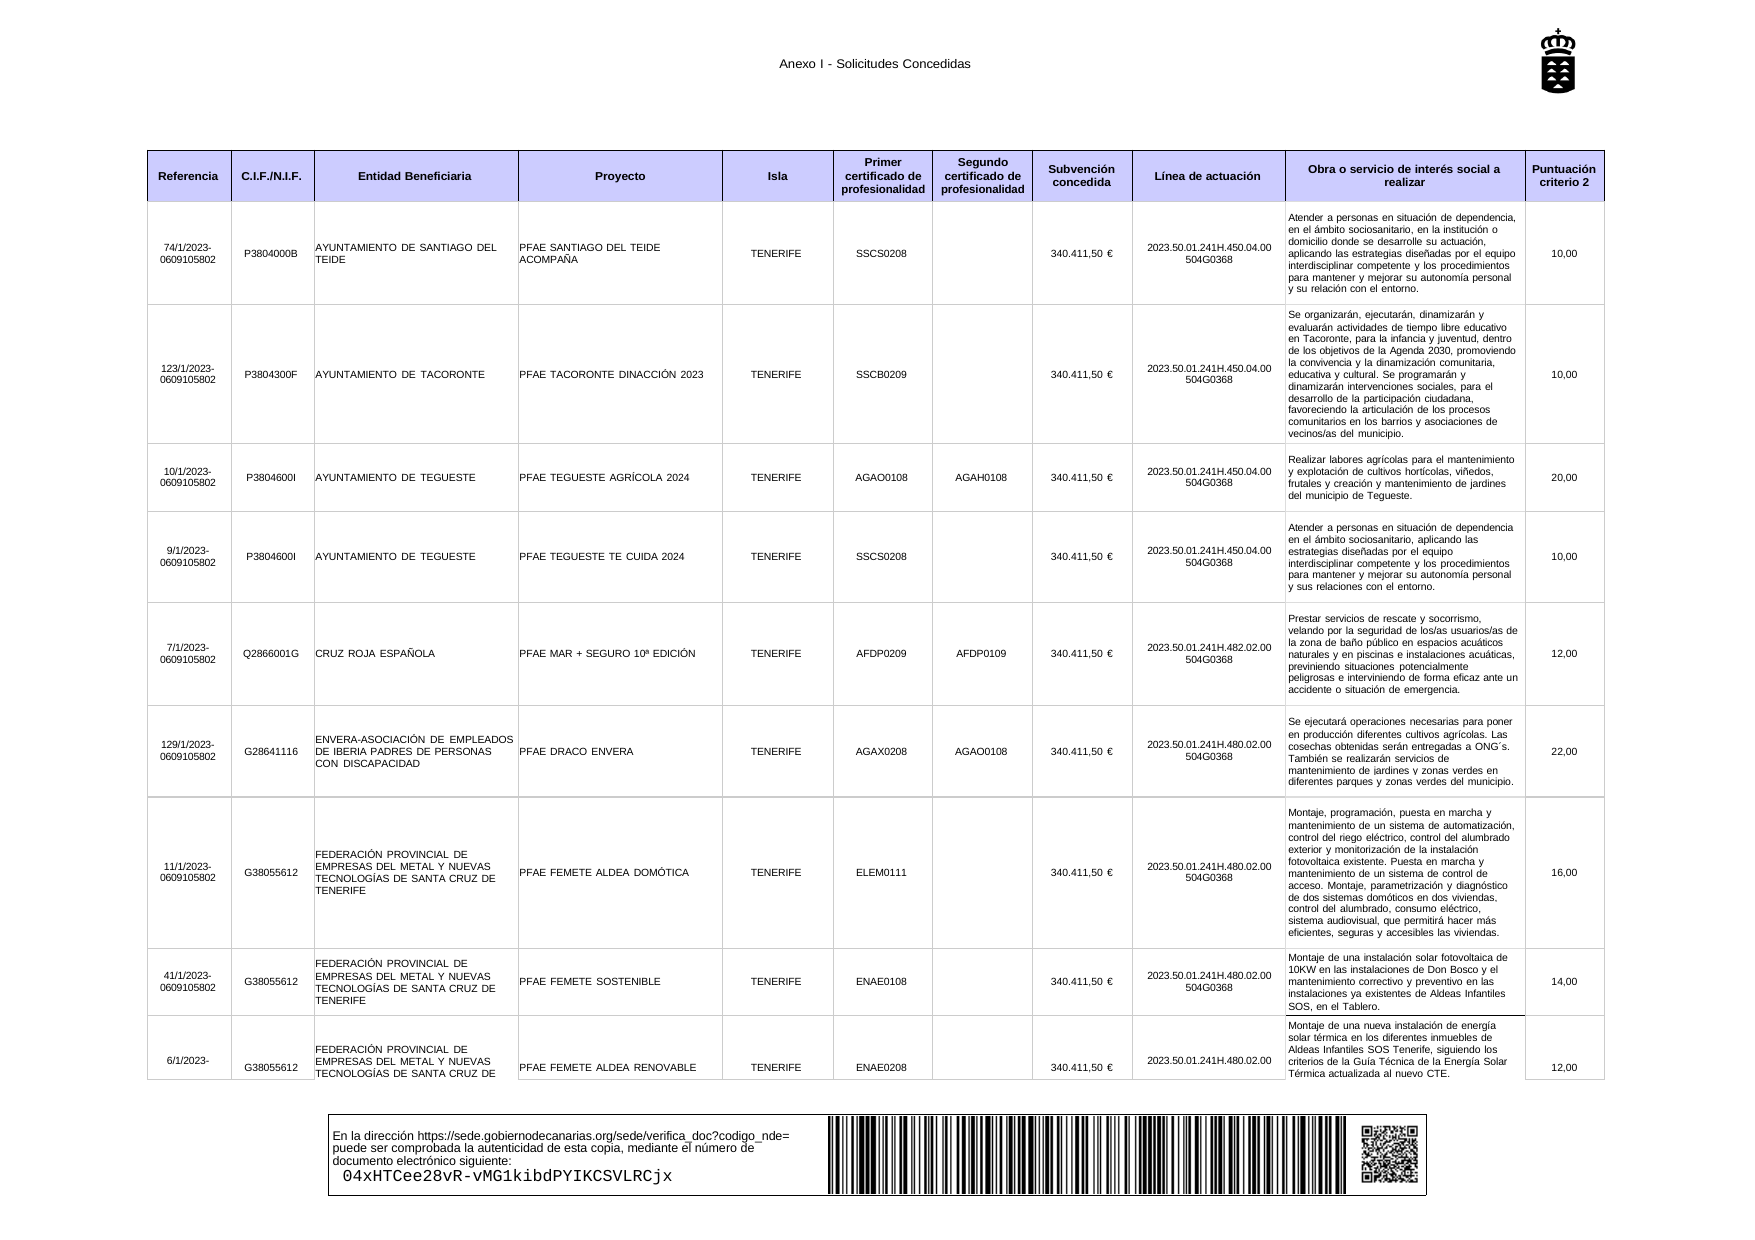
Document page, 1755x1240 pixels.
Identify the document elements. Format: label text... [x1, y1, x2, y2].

table_cell 2023.50.01.241H.450.04.00 504G0368 [1133, 512, 1285, 602]
table_cell TENERIFE [723, 305, 833, 443]
table_cell TENERIFE [723, 798, 833, 947]
table_cell TENERIFE [723, 512, 833, 602]
table_cell Se organizarán, ejecutarán, dinamizarán y [1286, 305, 1525, 321]
table_cell AYUNTAMIENTO DE TEGUESTE [315, 444, 518, 511]
table_cell en el ámbito sociosanitario, en la institución o [1286, 224, 1525, 235]
table_cell 340.411,50 € [1033, 949, 1132, 1015]
table_cell 2023.50.01.241H.480.02.00 504G0368 [1133, 949, 1285, 1015]
table_cell peligrosas e interviniendo de forma eficaz ante un [1286, 672, 1525, 683]
table_cell domicilio donde se desarrolle su actuación, aplicando las estrategias diseñadas por el equipo interdisciplinar competente y los procedimientos [1286, 235, 1525, 271]
table_cell CRUZ ROJA ESPAÑOLA [315, 603, 518, 705]
table_cell para mantener y mejorar su autonomía personal [1286, 271, 1525, 283]
table_cell 340.411,50 € [1033, 444, 1132, 511]
table_cell vecinos/as del municipio. [1286, 428, 1525, 443]
table_cell 10,00 [1526, 512, 1604, 602]
table_cell diferentes parques y zonas verdes del municipio. [1286, 775, 1525, 796]
table_cell PFAE FEMETE ALDEA DOMÓTICA [519, 798, 722, 947]
table_cell AYUNTAMIENTO DE TACORONTE [315, 305, 518, 443]
table_cell favoreciendo la articulación de los procesos [1286, 404, 1525, 416]
table_cell [933, 1016, 1032, 1079]
table_cell PFAE FEMETE SOSTENIBLE [519, 949, 722, 1015]
table_cell 340.411,50 € [1033, 1016, 1132, 1079]
table_cell estrategias diseñadas por el equipo interdisciplinar competente y los procedimientos [1286, 545, 1525, 568]
table_cell eficientes, seguras y accesibles las viviendas. [1286, 926, 1525, 947]
table_cell TENERIFE [723, 706, 833, 796]
table_cell 340.411,50 € [1033, 305, 1132, 443]
table_cell 10,00 [1526, 202, 1604, 304]
table_cell 11/1/2023- 0609105802 [148, 798, 231, 947]
table_cell [933, 305, 1032, 443]
table_cell FEDERACIÓN PROVINCIAL DE EMPRESAS DEL METAL Y NUEVAS TECNOLOGÍAS DE SANTA CRUZ DE TENERIFE [315, 798, 518, 947]
table_cell control del alumbrado, consumo eléctrico, [1286, 902, 1525, 914]
table_cell 20,00 [1526, 444, 1604, 511]
table_cell [933, 949, 1032, 1015]
table_header Primer certificado de profesionalidad [834, 151, 932, 201]
table_cell y explotación de cultivos hortícolas, viñedos, frutales y creación y mantenimiento de jardines [1286, 465, 1525, 489]
table_cell solar térmica en los diferentes inmuebles de [1286, 1031, 1525, 1043]
table_header Entidad Beneficiaria [315, 151, 518, 201]
table_cell y sus relaciones con el entorno. [1286, 580, 1525, 602]
table_cell AGAX0208 [834, 706, 932, 796]
table_cell 340.411,50 € [1033, 512, 1132, 602]
table_cell SSCS0208 [834, 202, 932, 304]
table_cell la zona de baño público en espacios acuáticos naturales y en piscinas e instalaciones acuáticas, previniendo situaciones potencialmente [1286, 636, 1525, 672]
table_cell AYUNTAMIENTO DE TEGUESTE [315, 512, 518, 602]
table_cell TENERIFE [723, 444, 833, 511]
table_cell Montaje, programación, puesta en marcha y [1286, 798, 1525, 819]
table_cell Prestar servicios de rescate y socorrismo, [1286, 603, 1525, 624]
table_cell en el ámbito sociosanitario, aplicando las [1286, 533, 1525, 545]
table_cell G38055612 [232, 949, 314, 1015]
table_cell mantenimiento de un sistema de automatización, [1286, 819, 1525, 831]
table_cell ELEM0111 [834, 798, 932, 947]
table_cell 14,00 [1526, 949, 1604, 1015]
table_cell 340.411,50 € [1033, 202, 1132, 304]
table_header Proyecto [519, 151, 722, 201]
table_cell P3804600I [232, 512, 314, 602]
table_cell 2023.50.01.241H.482.02.00 504G0368 [1133, 603, 1285, 705]
table_cell EMPRESAS DEL METAL Y NUEVAS TECNOLOGÍAS DE SANTA CRUZ DE [315, 1055, 518, 1079]
table_cell 10/1/2023- 0609105802 [148, 444, 231, 511]
table_cell Q2866001G [232, 603, 314, 705]
table_cell Se ejecutará operaciones necesarias para poner [1286, 706, 1525, 727]
table_cell PFAE FEMETE ALDEA RENOVABLE [519, 1016, 722, 1079]
table_cell 10,00 [1526, 305, 1604, 443]
table_cell del municipio de Tegueste. [1286, 489, 1525, 511]
table_cell [933, 202, 1032, 304]
table_cell TENERIFE [723, 603, 833, 705]
table_cell 74/1/2023- 0609105802 [148, 202, 231, 304]
table_cell SSCB0209 [834, 305, 932, 443]
table_cell 12,00 [1526, 1016, 1604, 1079]
table_cell 12,00 [1526, 603, 1604, 705]
table_cell PFAE TACORONTE DINACCIÓN 2023 [519, 305, 722, 443]
table_cell 123/1/2023- 0609105802 [148, 305, 231, 443]
table_cell criterios de la Guía Técnica de la Energía Solar Térmica actualizada al nuevo CTE. [1286, 1055, 1525, 1079]
table_cell PFAE SANTIAGO DEL TEIDE ACOMPAÑA [519, 202, 722, 304]
table_cell control del riego eléctrico, control del alumbrado [1286, 831, 1525, 843]
table_cell PFAE TEGUESTE AGRÍCOLA 2024 [519, 444, 722, 511]
table_cell 2023.50.01.241H.450.04.00 504G0368 [1133, 444, 1285, 511]
table_cell 7/1/2023- 0609105802 [148, 603, 231, 705]
table_cell exterior y monitorización de la instalación fotovoltaica existente. Puesta en marcha y mantenimiento de un sistema de control de acceso. Montaje, parametrización y diagnóstico de dos sistemas domóticos en dos viviendas, [1286, 843, 1525, 902]
table_cell Montaje de una nueva instalación de energía [1286, 1016, 1525, 1031]
table_cell en Tacoronte, para la infancia y juventud, dentro [1286, 333, 1525, 344]
table_cell 2023.50.01.241H.480.02.00 504G0368 [1133, 798, 1285, 947]
table_cell FEDERACIÓN PROVINCIAL DE [315, 1016, 518, 1055]
table_cell comunitarios en los barrios y asociaciones de [1286, 416, 1525, 427]
table_cell [933, 512, 1032, 602]
table_header Segundo certificado de profesionalidad [933, 151, 1032, 201]
table_cell Montaje de una instalación solar fotovoltaica de 10KW en las instalaciones de Don Bosco y el mantenimiento correctivo y preventivo en las instalaciones ya existentes de Aldeas Infantiles SOS, en el Tablero. [1286, 949, 1525, 1015]
table_cell en producción diferentes cultivos agrícolas. Las cosechas obtenidas serán entregadas a ONG´s. También se realizarán servicios de mantenimiento de jardines y zonas verdes en [1286, 728, 1525, 775]
table_header Puntuación criterio 2 [1526, 151, 1604, 201]
table_header Isla [723, 151, 833, 201]
table_cell PFAE DRACO ENVERA [519, 706, 722, 796]
table_cell AGAH0108 [933, 444, 1032, 511]
table_cell PFAE TEGUESTE TE CUIDA 2024 [519, 512, 722, 602]
table_cell SSCS0208 [834, 512, 932, 602]
table_header Obra o servicio de interés social a realizar [1286, 151, 1525, 201]
table_cell AGAO0108 [933, 706, 1032, 796]
table_cell y su relación con el entorno. [1286, 283, 1525, 304]
table_cell ENAE0208 [834, 1016, 932, 1079]
table_cell P3804300F [232, 305, 314, 443]
table_cell 340.411,50 € [1033, 603, 1132, 705]
table_cell P3804600I [232, 444, 314, 511]
table_cell P3804000B [232, 202, 314, 304]
table_cell 22,00 [1526, 706, 1604, 796]
table_cell PFAE MAR + SEGURO 10ª EDICIÓN [519, 603, 722, 705]
table_cell 6/1/2023- [148, 1016, 231, 1079]
table_cell 16,00 [1526, 798, 1604, 947]
table_cell FEDERACIÓN PROVINCIAL DE EMPRESAS DEL METAL Y NUEVAS TECNOLOGÍAS DE SANTA CRUZ DE TENERIFE [315, 949, 518, 1015]
table_cell velando por la seguridad de los/as usuarios/as de [1286, 624, 1525, 636]
table_cell TENERIFE [723, 202, 833, 304]
table_cell AFDP0109 [933, 603, 1032, 705]
table_header Línea de actuación [1133, 151, 1285, 201]
table_cell 41/1/2023- 0609105802 [148, 949, 231, 1015]
table_cell desarrollo de la participación ciudadana, [1286, 392, 1525, 404]
table_cell Atender a personas en situación de dependencia [1286, 512, 1525, 533]
table_cell la convivencia y la dinamización comunitaria, educativa y cultural. Se programarán y dinamizarán intervenciones sociales, para el [1286, 356, 1525, 392]
table_header C.I.F./N.I.F. [232, 151, 314, 201]
table_cell G38055612 [232, 1016, 314, 1079]
table_cell evaluarán actividades de tiempo libre educativo [1286, 321, 1525, 333]
table_header Subvención concedida [1033, 151, 1132, 201]
table_cell G38055612 [232, 798, 314, 947]
table_cell 2023.50.01.241H.480.02.00 [1133, 1016, 1285, 1079]
table_cell Aldeas Infantiles SOS Tenerife, siguiendo los [1286, 1043, 1525, 1055]
table_cell 9/1/2023- 0609105802 [148, 512, 231, 602]
table_cell ENVERA-ASOCIACIÓN DE EMPLEADOS DE IBERIA PADRES DE PERSONAS CON DISCAPACIDAD [315, 706, 518, 796]
table_cell 2023.50.01.241H.480.02.00 504G0368 [1133, 706, 1285, 796]
table_cell TENERIFE [723, 1016, 833, 1079]
table_cell Atender a personas en situación de dependencia, [1286, 202, 1525, 223]
table_cell TENERIFE [723, 949, 833, 1015]
table_cell sistema audiovisual, que permitirá hacer más [1286, 914, 1525, 926]
table_cell 340.411,50 € [1033, 798, 1132, 947]
table_cell Realizar labores agrícolas para el mantenimiento [1286, 444, 1525, 465]
table_cell 2023.50.01.241H.450.04.00 504G0368 [1133, 202, 1285, 304]
table_cell AYUNTAMIENTO DE SANTIAGO DEL TEIDE [315, 202, 518, 304]
table_cell [933, 798, 1032, 947]
table_cell para mantener y mejorar su autonomía personal [1286, 569, 1525, 580]
table_cell de los objetivos de la Agenda 2030, promoviendo [1286, 345, 1525, 356]
table_cell AFDP0209 [834, 603, 932, 705]
table_cell AGAO0108 [834, 444, 932, 511]
table_cell 129/1/2023- 0609105802 [148, 706, 231, 796]
table_cell 2023.50.01.241H.450.04.00 504G0368 [1133, 305, 1285, 443]
table_cell accidente o situación de emergencia. [1286, 684, 1525, 705]
table_cell ENAE0108 [834, 949, 932, 1015]
table_header Referencia [148, 151, 231, 201]
table_cell G28641116 [232, 706, 314, 796]
table_cell 340.411,50 € [1033, 706, 1132, 796]
